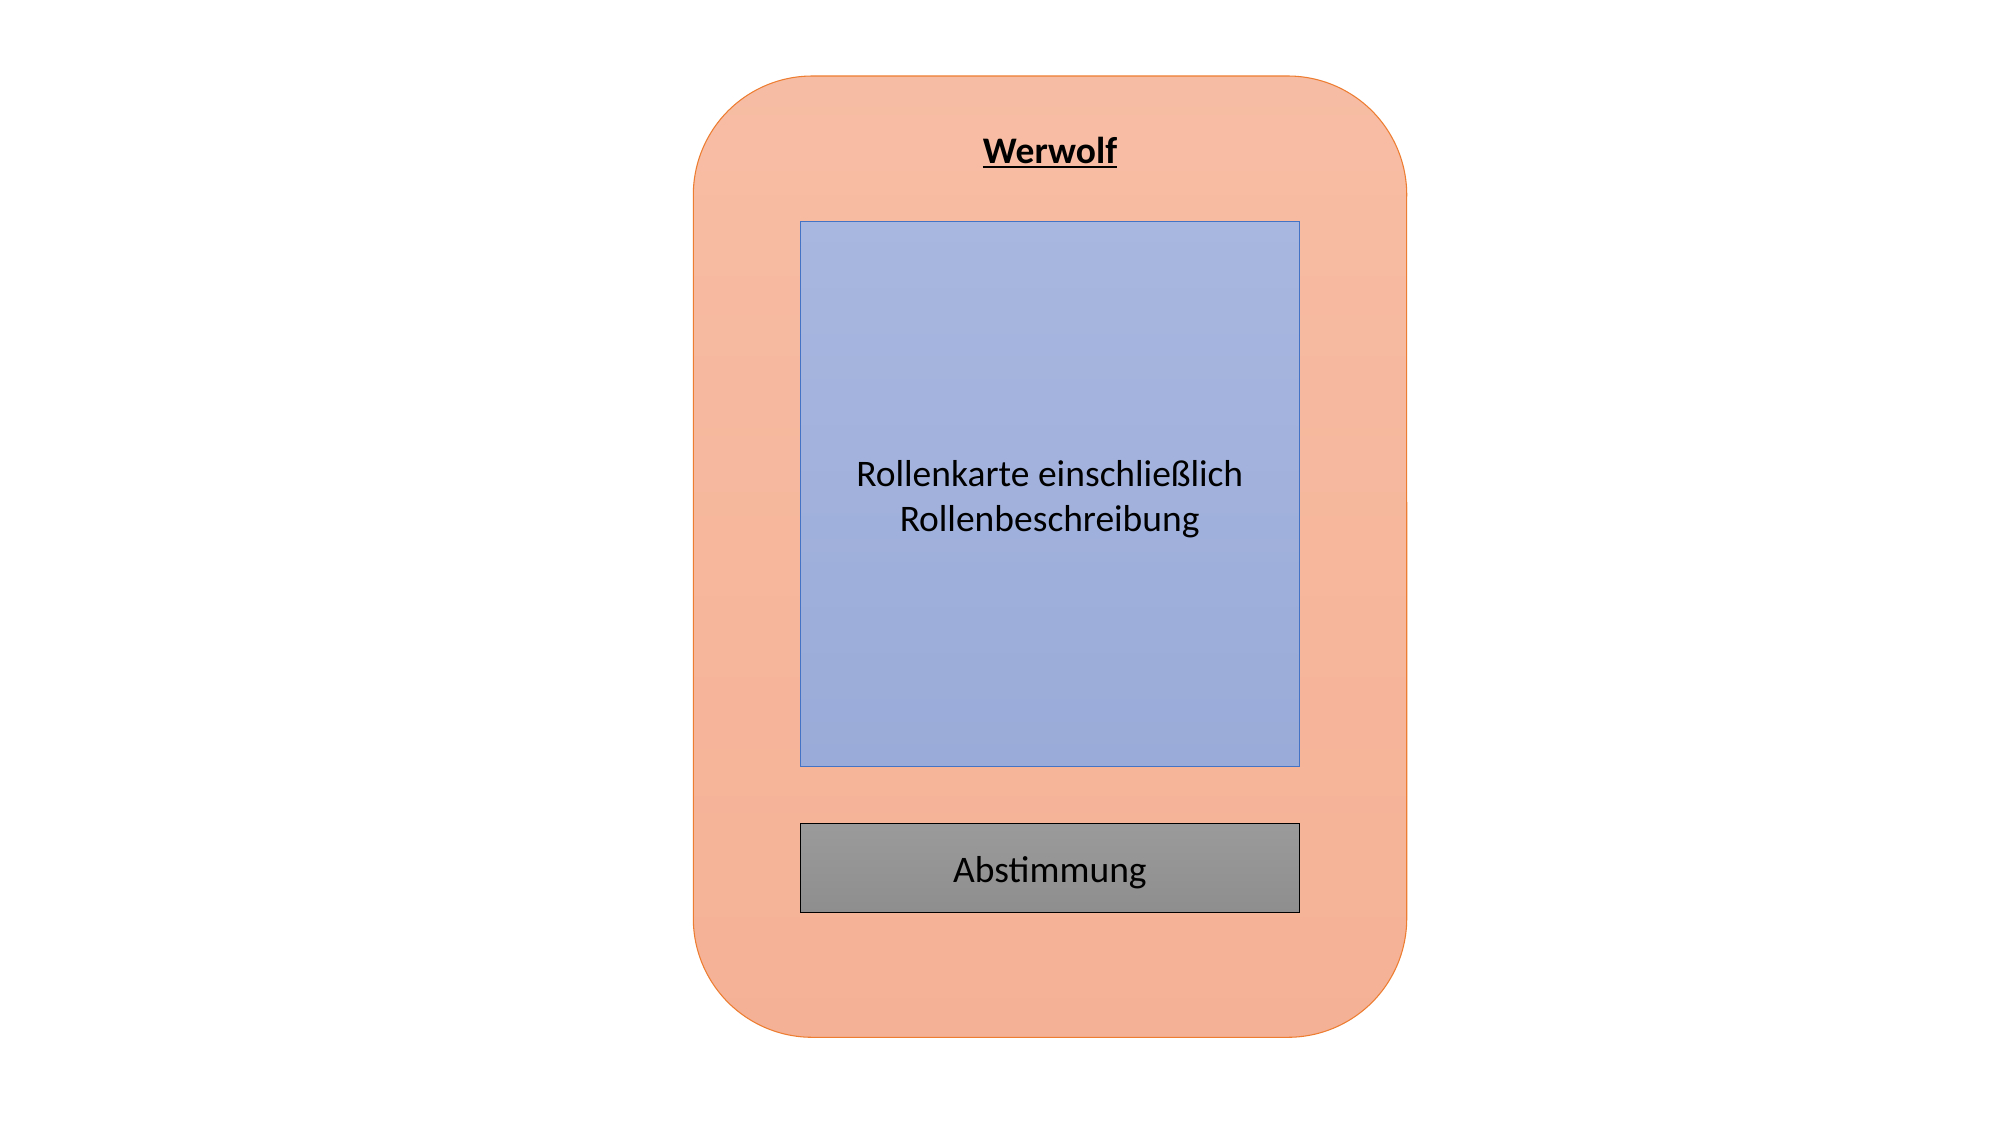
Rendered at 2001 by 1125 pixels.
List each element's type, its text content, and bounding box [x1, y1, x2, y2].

text_box [693, 76, 1407, 1038]
text_box Werwolf [935, 118, 1165, 179]
text_box Abstimmung [801, 823, 1299, 912]
text_box Rollenkarte einschließlich Rollenbeschreibung [801, 221, 1299, 767]
